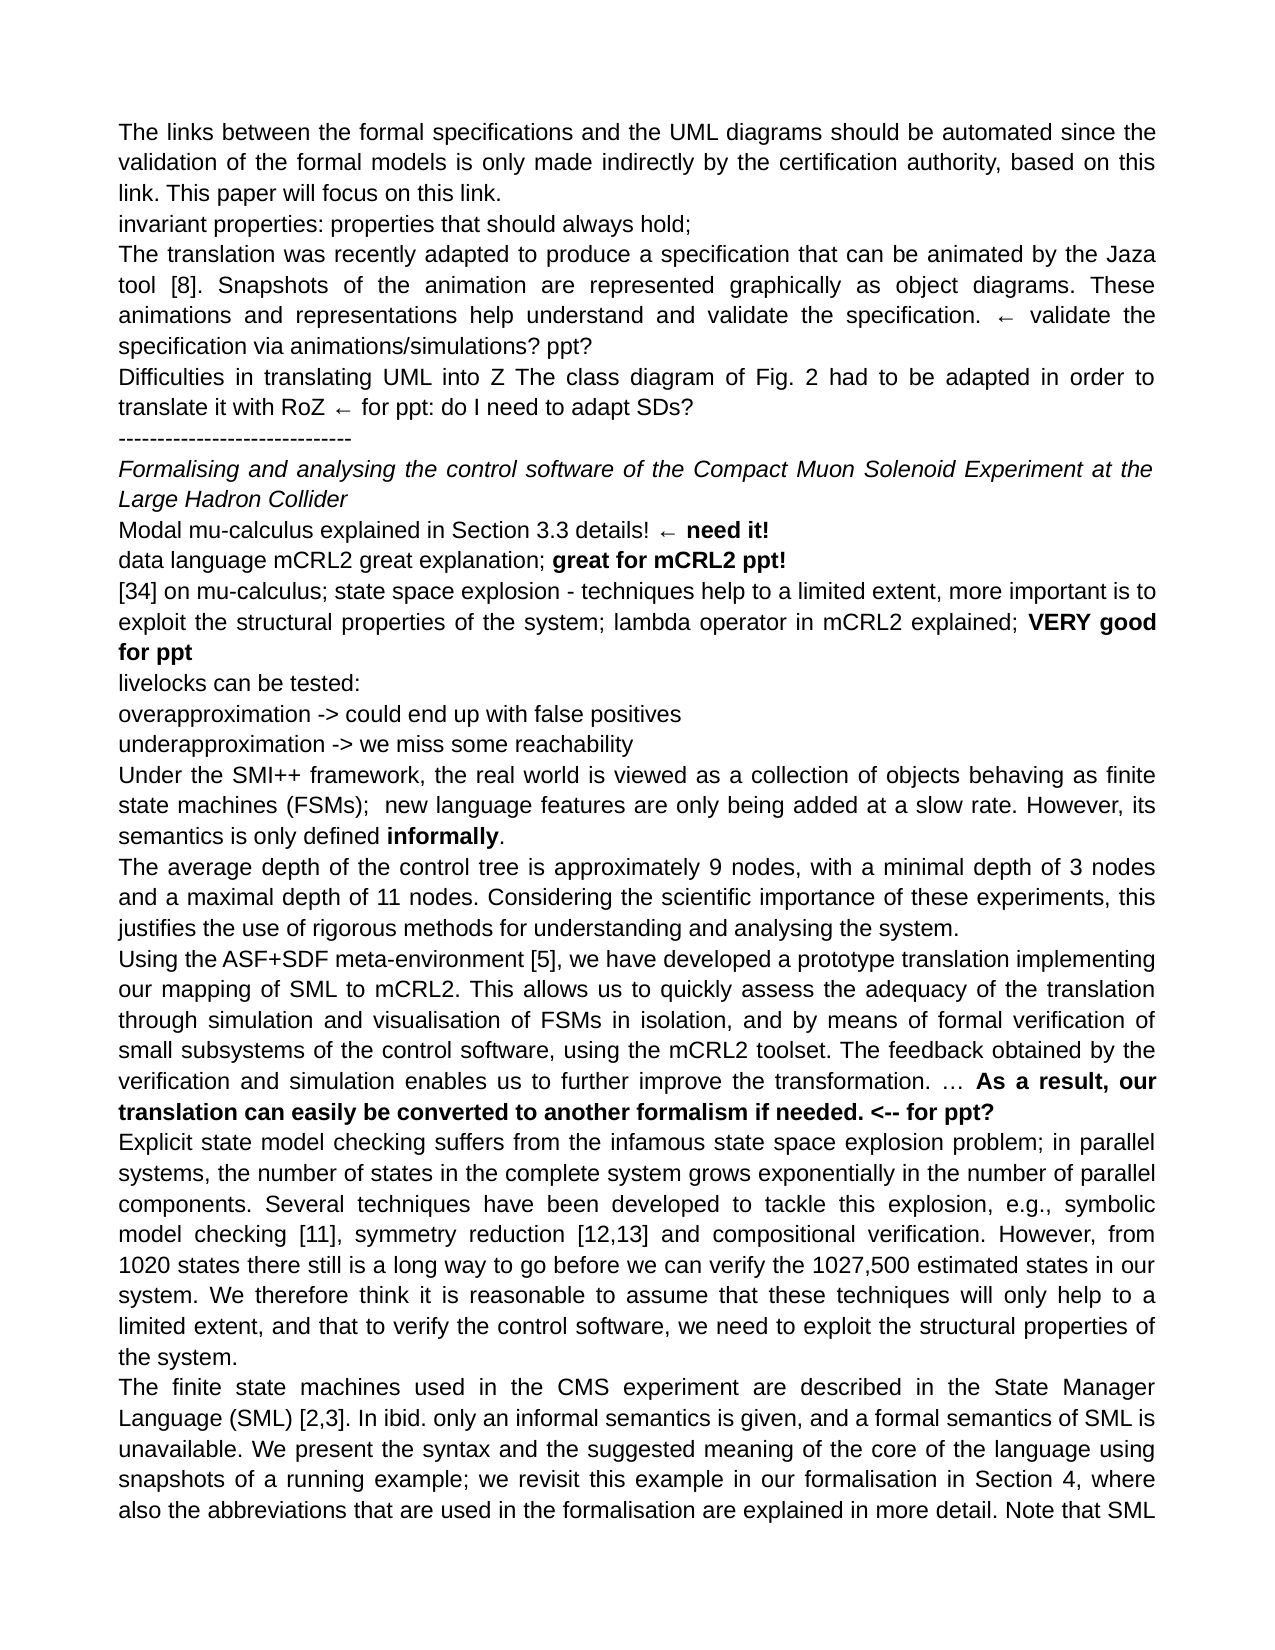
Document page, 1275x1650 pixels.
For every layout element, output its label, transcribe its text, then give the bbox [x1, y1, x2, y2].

text invariant properties: properties that should always hold; [118, 210, 1157, 237]
text The finite state machines used in the CMS experiment are described in the State Manager Language (SML) [2,3]. In ibid. only an informal semantics is given, and a formal semantics of SML is unavailable. We present the syntax and the suggested meaning of the core of the language using snapshots of a running example; we revisit this example in our formalisation in Section 4, where also the abbreviations that are used in the formalisation are explained in more detail. Note that SML [118, 1374, 1157, 1523]
text Difficulties in translating UML into Z The class diagram of Fig. 2 had to be adapted in order to translate it with RoZ ← for ppt: do I need to adapt SDs? [118, 363, 1157, 421]
text The links between the formal specifications and the UML diagrams should be automated since the validation of the formal models is only made indirectly by the certification authority, based on this link. This paper will focus on this link. [118, 118, 1157, 206]
text livelocks can be tested: [118, 669, 1157, 696]
text overapproximation -> could end up with false positives [118, 700, 1157, 727]
text underapproximation -> we miss some reachability [118, 731, 1157, 757]
text Using the ASF+SDF meta-environment [5], we have developed a prototype translation implementing our mapping of SML to mCRL2. This allows us to quickly assess the adequacy of the translation through simulation and visualisation of FSMs in isolation, and by means of formal verification of small subsystems of the control software, using the mCRL2 toolset. The feedback obtained by the verification and simulation enables us to further improve the transformation. … As a result, our translation can easily be converted to another formalism if needed. <-- for ppt? [118, 945, 1157, 1125]
text The average depth of the control tree is approximately 9 nodes, with a minimal depth of 3 nodes and a maximal depth of 11 nodes. Considering the scientific importance of these experiments, this justifies the use of rigorous methods for understanding and analysing the system. [118, 853, 1157, 941]
text Modal mu-calculus explained in Section 3.3 details! ← need it! [118, 516, 1157, 543]
text The translation was recently adapted to produce a specification that can be animated by the Jaza tool [8]. Snapshots of the animation are represented graphically as object diagrams. These animations and representations help understand and validate the specification. ← validate the specification via animations/simulations? ppt? [118, 241, 1157, 359]
text data language mCRL2 great explanation; great for mCRL2 ppt! [118, 547, 1157, 574]
text Explicit state model checking suffers from the infamous state space explosion problem; in parallel systems, the number of states in the complete system grows exponentially in the number of parallel components. Several techniques have been developed to tackle this explosion, e.g., symbolic model checking [11], symmetry reduction [12,13] and compositional verification. However, from 1020 states there still is a long way to go before we can verify the 1027,500 estimated states in our system. We therefore think it is reasonable to assume that these techniques will only help to a limited extent, and that to verify the control software, we need to exploit the structural properties of the system. [118, 1129, 1157, 1370]
text ------------------------------ [118, 424, 1157, 451]
text [34] on mu-calculus; state space explosion - techniques help to a limited extent, more important is to exploit the structural properties of the system; lambda operator in mCRL2 explained; VERY good for ppt [118, 577, 1157, 666]
text Formalising and analysing the control software of the Compact Muon Solenoid Experiment at the Large Hadron Collider [118, 455, 1157, 512]
text Under the SMI++ framework, the real world is viewed as a collection of objects behaving as finite state machines (FSMs); new language features are only being added at a slow rate. However, its semantics is only defined informally. [118, 761, 1157, 849]
